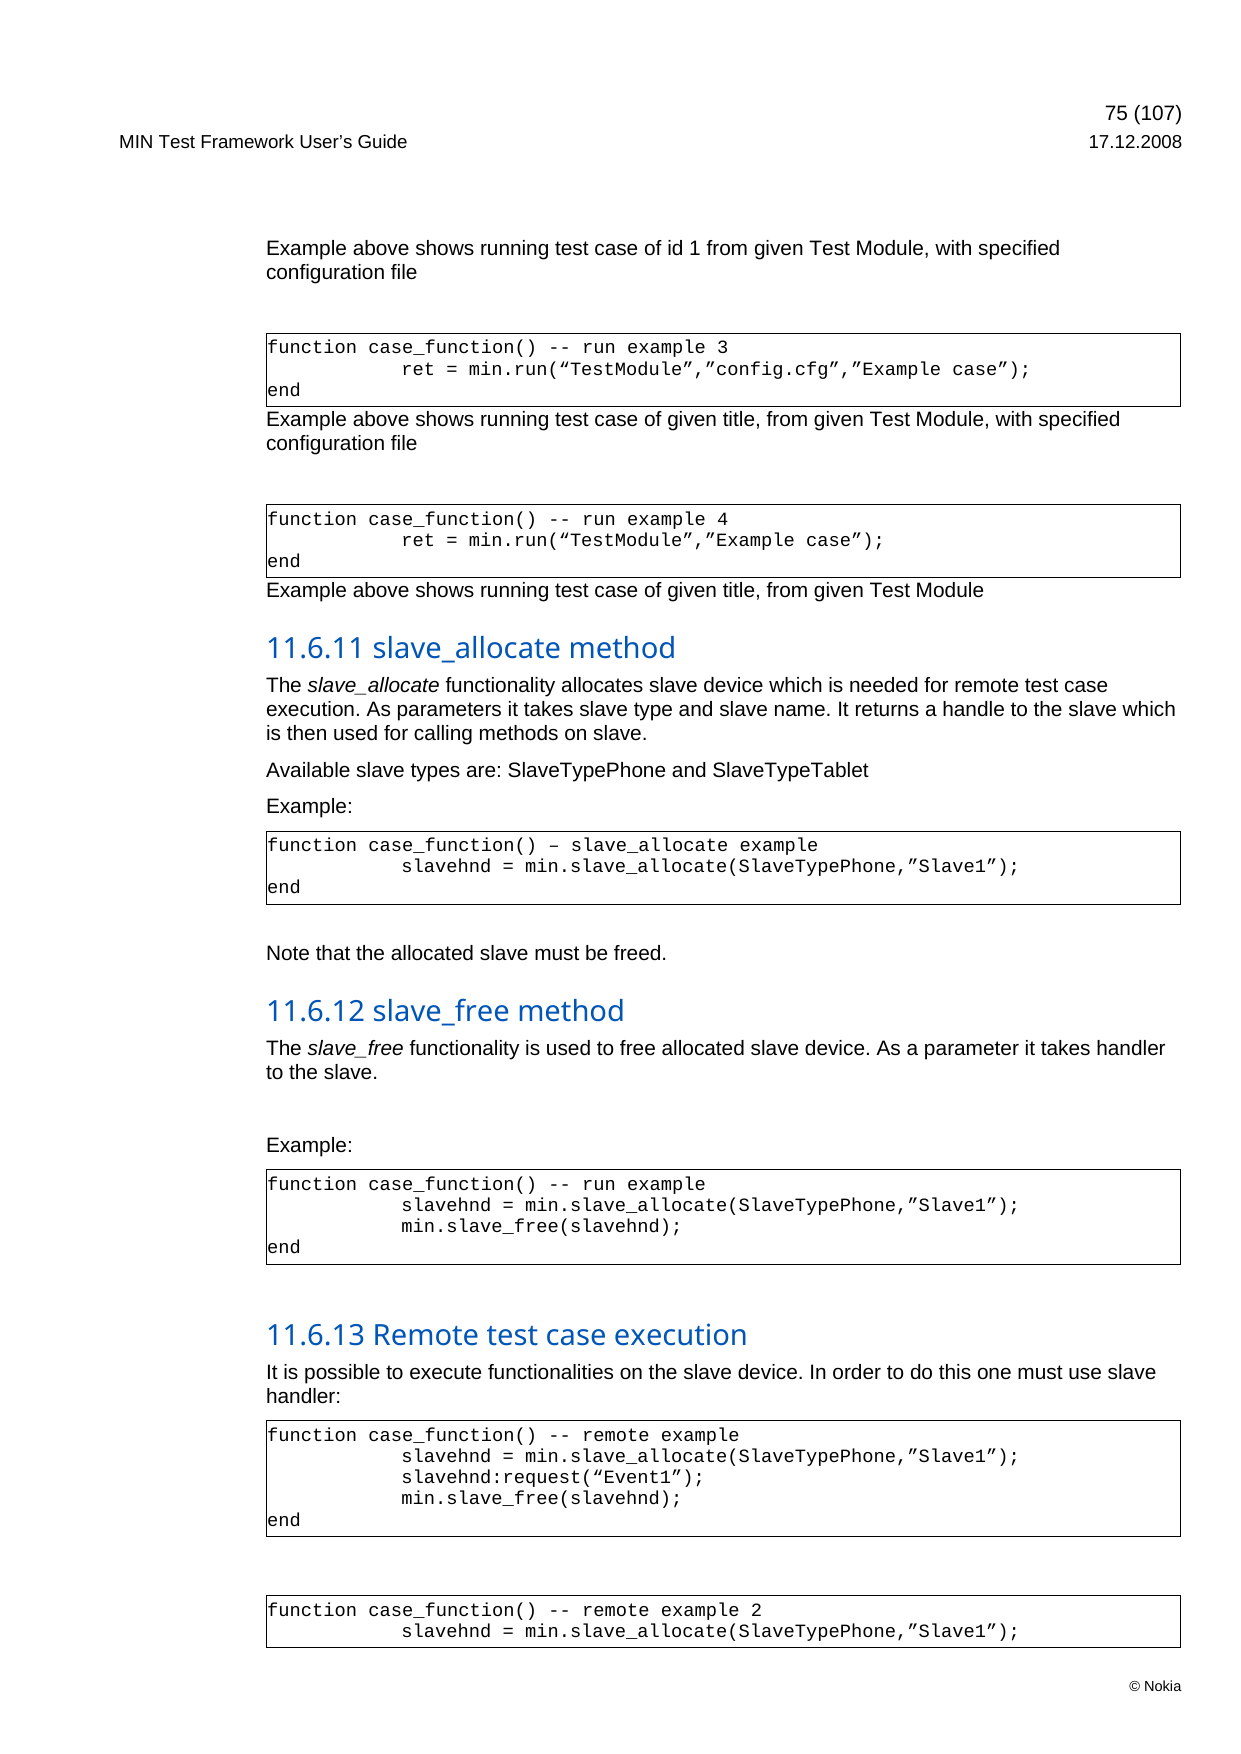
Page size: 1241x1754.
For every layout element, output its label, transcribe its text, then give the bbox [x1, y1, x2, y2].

text min.slave_free(slavehnd); [267, 1212, 1180, 1233]
text function case_function() -- run example 4 [267, 505, 1180, 525]
text Available slave types are: SlaveTypePhone and SlaveTypeTablet [266, 758, 1181, 782]
text Note that the allocated slave must be freed. [266, 941, 1181, 965]
text slavehnd = min.slave_allocate(SlaveTypePhone,”Slave1”); [267, 1441, 1180, 1463]
subtitle slave_free method [266, 990, 1181, 1030]
text end [267, 1505, 1180, 1536]
text Example above shows running test case of id 1 from given Test Module, with specified configuration file [266, 236, 1181, 284]
text ret = min.run(“TestModule”,”Example case”); [267, 525, 1180, 547]
text function case_function() – slave_allocate example [267, 832, 1180, 852]
text end [267, 547, 1180, 577]
text min.slave_free(slavehnd); [267, 1484, 1180, 1505]
text slavehnd:request(“Event1”); [267, 1463, 1180, 1484]
text ret = min.run(“TestModule”,”config.cfg”,”Example case”); [267, 354, 1180, 376]
text Example above shows running test case of given title, from given Test Module [266, 578, 1181, 602]
text Example above shows running test case of given title, from given Test Module, with specified configuration file [266, 407, 1181, 455]
subtitle Remote test case execution [266, 1314, 1181, 1353]
text function case_function() -- run example 3 [267, 334, 1180, 354]
text The slave_free functionality is used to free allocated slave device. As a parameter it takes handler to the slave. [266, 1036, 1181, 1084]
text function case_function() -- run example [267, 1170, 1180, 1191]
text function case_function() -- remote example [267, 1421, 1180, 1441]
text slavehnd = min.slave_allocate(SlaveTypePhone,”Slave1”); [267, 852, 1180, 873]
text end [267, 1233, 1180, 1264]
text slavehnd = min.slave_allocate(SlaveTypePhone,”Slave1”); [267, 1191, 1180, 1212]
text Example: [266, 794, 1181, 818]
text Example: [266, 1133, 1181, 1157]
subtitle slave_allocate method [266, 627, 1181, 667]
text function case_function() -- remote example 2 [267, 1596, 1180, 1616]
text The slave_allocate functionality allocates slave device which is needed for remote test case execution. As parameters it takes slave type and slave name. It returns a handle to the slave which is then used for calling methods on slave. [266, 673, 1181, 745]
text It is possible to execute functionalities on the slave device. In order to do this one must use slave handler: [266, 1360, 1181, 1408]
text slavehnd = min.slave_allocate(SlaveTypePhone,”Slave1”); [267, 1616, 1180, 1647]
text end [267, 873, 1180, 904]
text end [267, 376, 1180, 406]
